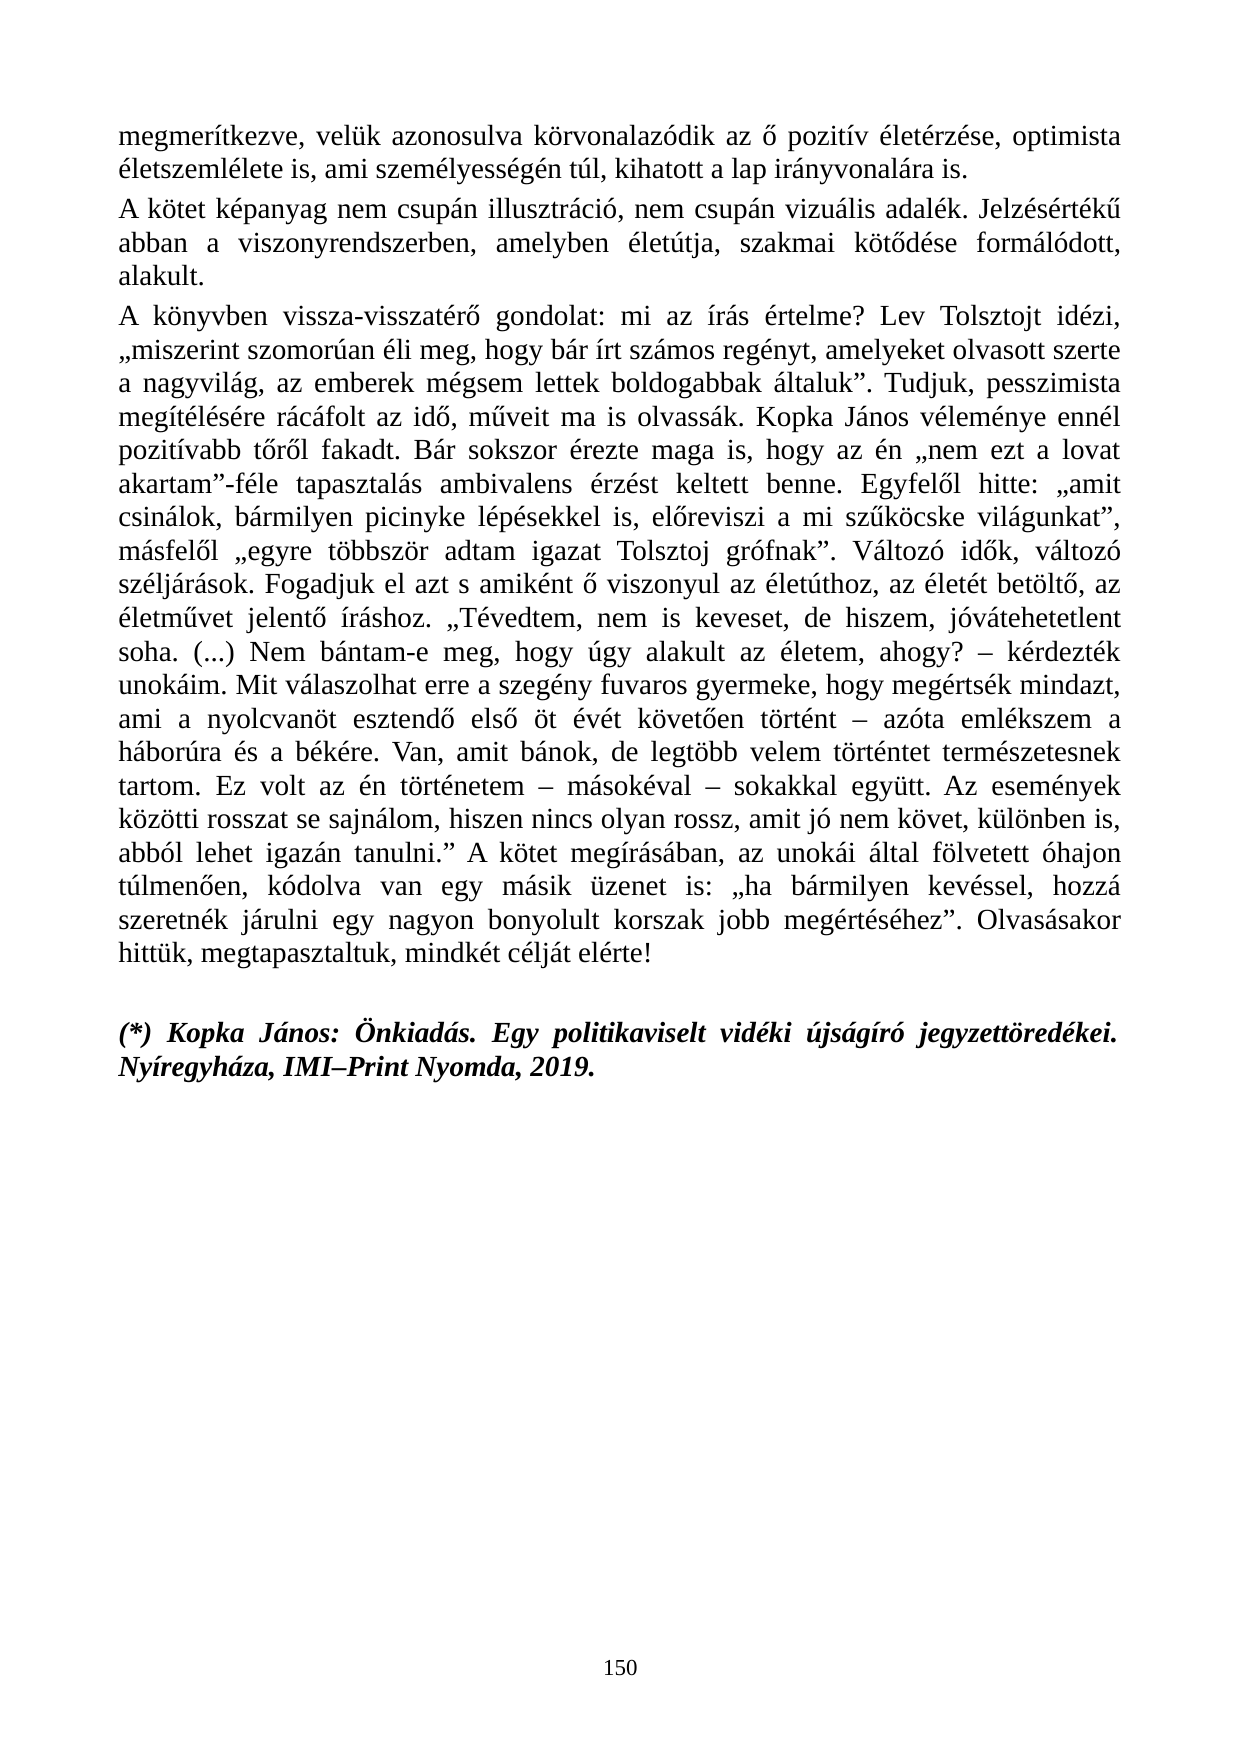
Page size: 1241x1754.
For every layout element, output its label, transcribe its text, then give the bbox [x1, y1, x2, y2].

text (*) Kopka János: Önkiadás. Egy politikaviselt vidéki újságíró jegyzettöredékei. Nyíregyháza, IMI–Print Nyomda, 2019. [118, 1015, 1122, 1082]
text A könyvben vissza-visszatérő gondolat: mi az írás értelme? Lev Tolsztojt idézi, „miszerint szomorúan éli meg, hogy bár írt számos regényt, amelyeket olvasott szerte a nagyvilág, az emberek mégsem lettek boldogabbak általuk”. Tudjuk, pesszimista megítélésére rácáfolt az idő, műveit ma is olvassák. Kopka János véleménye ennél pozitívabb tőről fakadt. Bár sokszor érezte maga is, hogy az én „nem ezt a lovat akartam”-féle tapasztalás ambivalens érzést keltett benne. Egyfelől hitte: „amit csinálok, bármilyen picinyke lépésekkel is, előreviszi a mi szűköcske világunkat”, másfelől „egyre többször adtam igazat Tolsztoj grófnak”. Változó idők, változó széljárások. Fogadjuk el azt s amiként ő viszonyul az életúthoz, az életét betöltő, az életművet jelentő íráshoz. „Tévedtem, nem is keveset, de hiszem, jóvátehetetlent soha. (...) Nem bántam-e meg, hogy úgy alakult az életem, ahogy? – kérdezték unokáim. Mit válaszolhat erre a szegény fuvaros gyermeke, hogy megértsék mindazt, ami a nyolcvanöt esztendő első öt évét követően történt – azóta emlékszem a háborúra és a békére. Van, amit bánok, de legtöbb velem történtet természetesnek tartom. Ez volt az én történetem – másokéval – sokakkal együtt. Az események közötti rosszat se sajnálom, hiszen nincs olyan rossz, amit jó nem követ, különben is, abból lehet igazán tanulni.” A kötet megírásában, az unokái által fölvetett óhajon túlmenően, kódolva van egy másik üzenet is: „ha bármilyen kevéssel, hozzá szeretnék járulni egy nagyon bonyolult korszak jobb megértéséhez”. Olvasásakor hittük, megtapasztaltuk, mindkét célját elérte! [118, 298, 1122, 969]
text A kötet képanyag nem csupán illusztráció, nem csupán vizuális adalék. Jelzésértékű abban a viszonyrendszerben, amelyben életútja, szakmai kötődése formálódott, alakult. [118, 191, 1122, 292]
text megmerítkezve, velük azonosulva körvonalazódik az ő pozitív életérzése, optimista életszemlélete is, ami személyességén túl, kihatott a lap irányvonalára is. [118, 118, 1122, 185]
